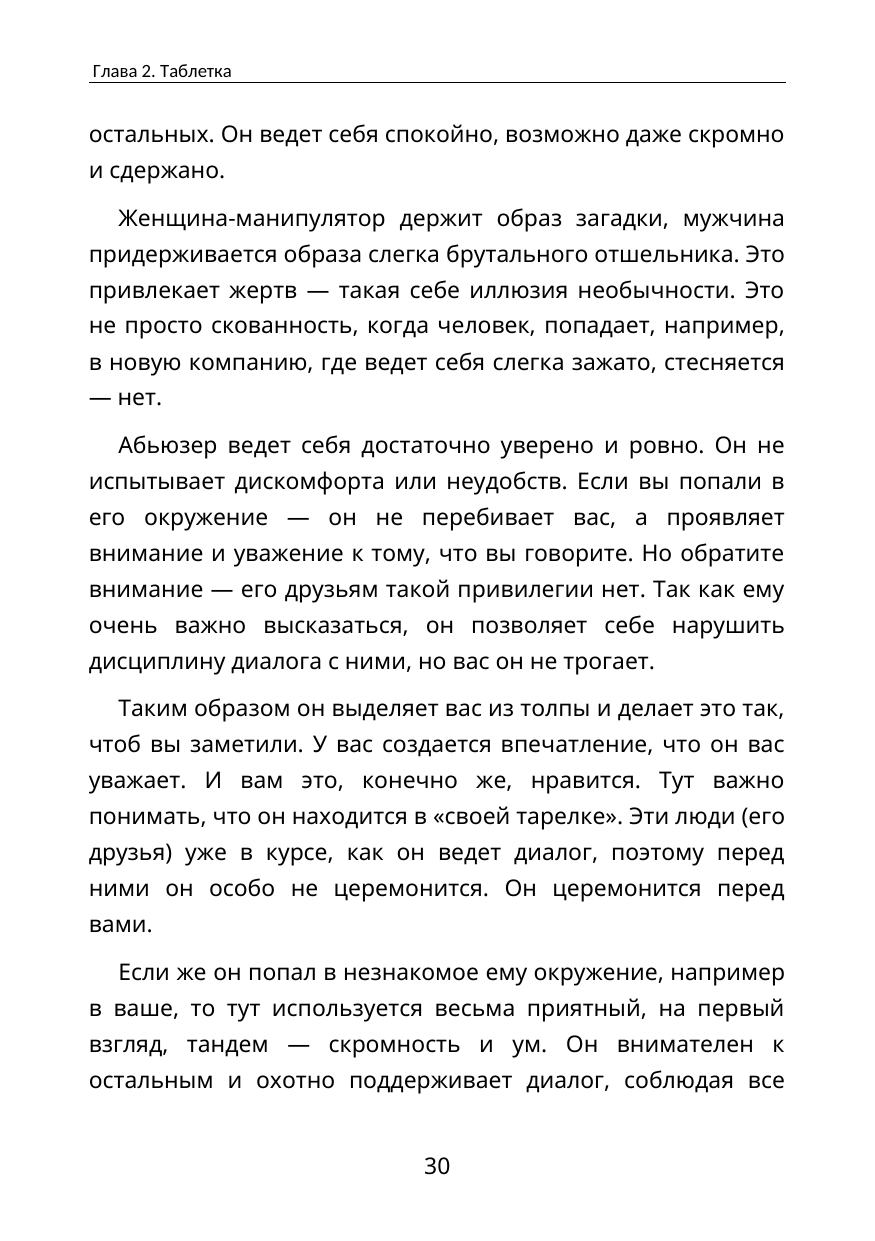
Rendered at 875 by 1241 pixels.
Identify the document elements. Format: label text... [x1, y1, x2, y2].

text остальных. Он ведет себя спокойно, возможно даже скромно и сдержано. [88, 118, 786, 185]
text Если же он попал в незнакомое ему окружение, например в ваше, то тут используется весьма приятный, на первый взгляд, тандем — скромность и ум. Он внимателен к остальным и охотно поддерживает диалог, соблюдая все [88, 956, 786, 1095]
text Женщина-манипулятор держит образ загадки, мужчина придерживается образа слегка брутального отшельника. Это привлекает жертв — такая себе иллюзия необычности. Это не просто скованность, когда человек, попадает, например, в новую компанию, где ведет себя слегка зажато, стесняется — нет. [88, 202, 786, 413]
text Абьюзер ведет себя достаточно уверено и ровно. Он не испытывает дискомфорта или неудобств. Если вы попали в его окружение — он не перебивает вас, а проявляет внимание и уважение к тому, что вы говорите. Но обратите внимание — его друзьям такой привилегии нет. Так как ему очень важно высказаться, он позволяет себе нарушить дисциплину диалога с ними, но вас он не трогает. [88, 429, 786, 676]
text Таким образом он выделяет вас из толпы и делает это так, чтоб вы заметили. У вас создается впечатление, что он вас уважает. И вам это, конечно же, нравится. Тут важно понимать, что он находится в «своей тарелке». Эти люди (его друзья) уже в курсе, как он ведет диалог, поэтому перед ними он особо не церемонится. Он церемонится перед вами. [88, 692, 786, 939]
